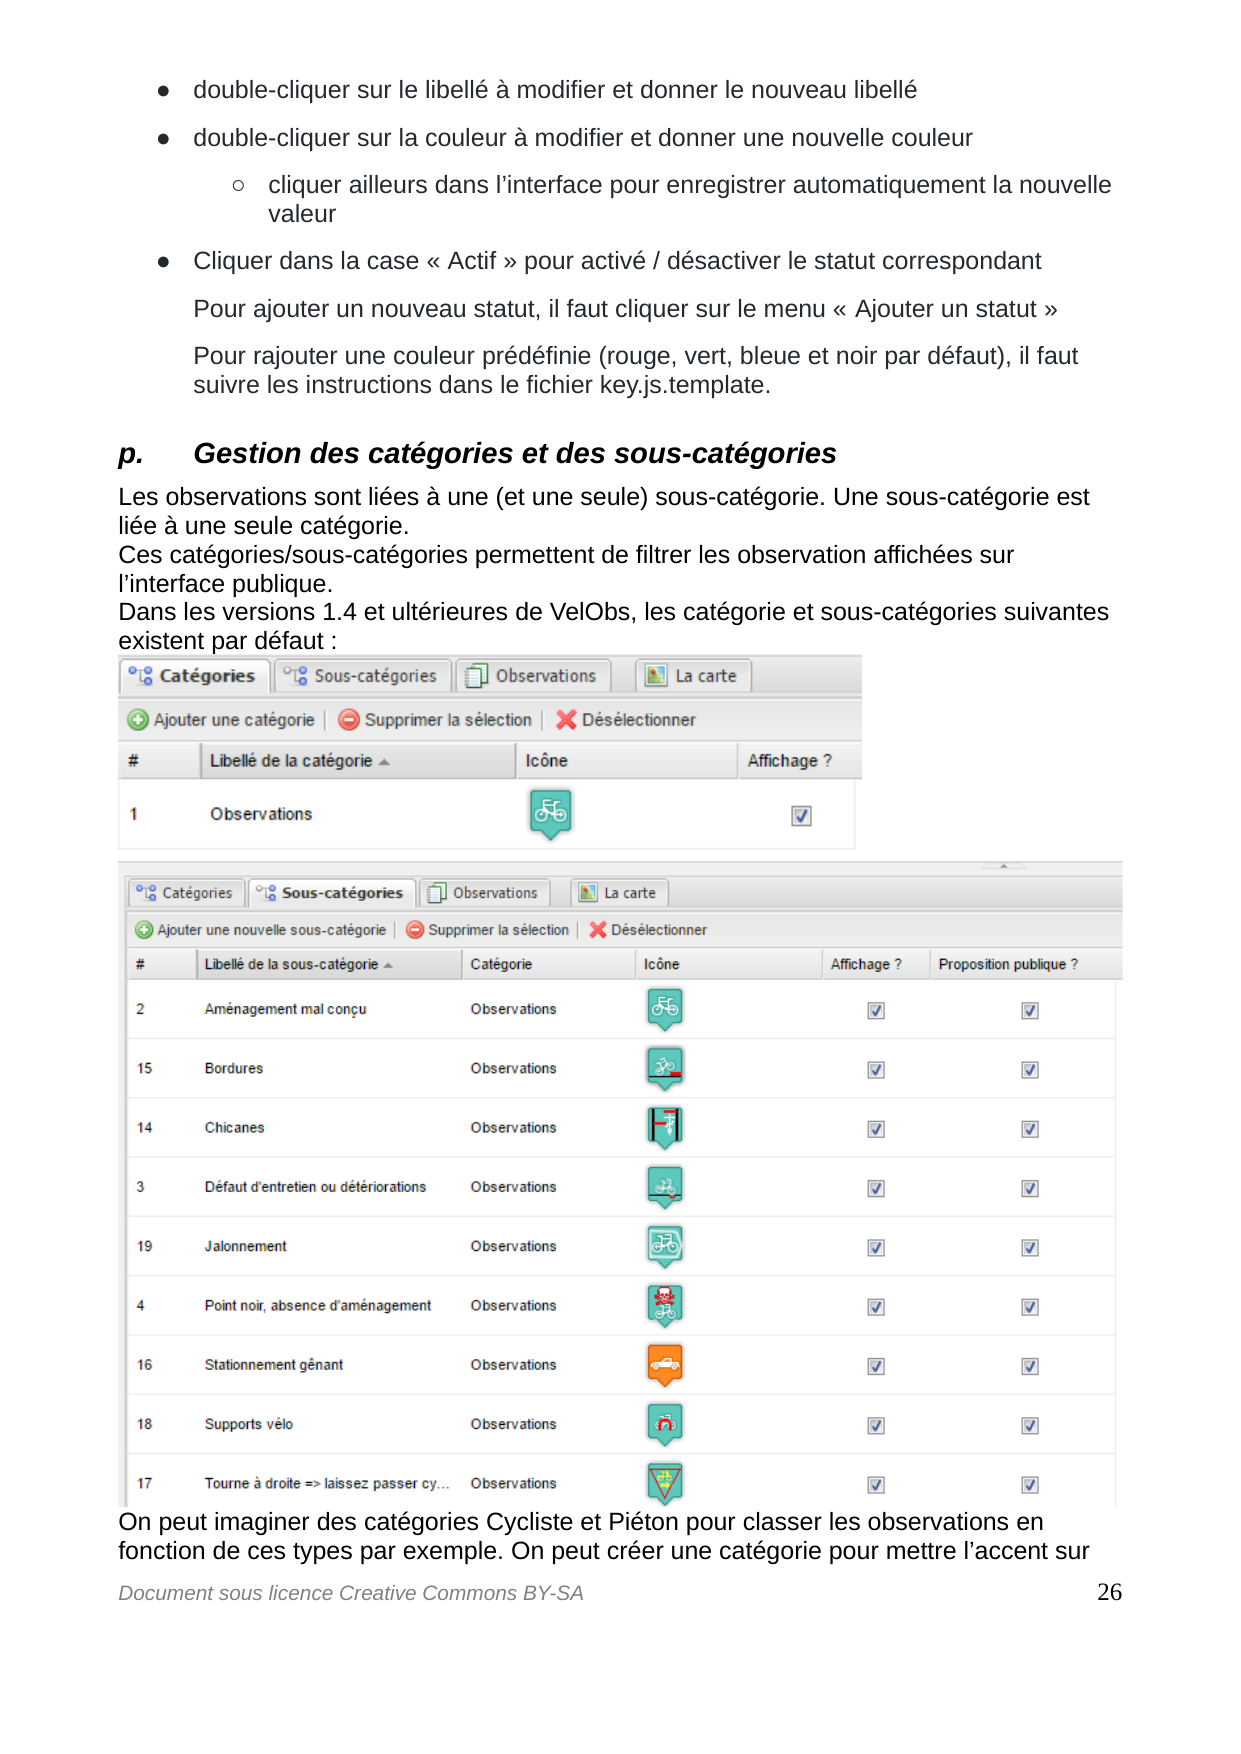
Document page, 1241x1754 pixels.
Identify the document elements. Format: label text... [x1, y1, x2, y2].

text Les observations sont liées à une (et une seule) sous-catégorie. Une sous-catégorie est liée à une seule catégorie. [118, 482, 1122, 540]
text Pour ajouter un nouveau statut, il faut cliquer sur le menu « Ajouter un statut » [193, 294, 1122, 322]
list double-cliquer sur la couleur à modifier et donner une nouvelle couleur [156, 122, 1122, 151]
list Gestion des catégories et des sous-catégories [118, 436, 1122, 470]
text Dans les versions 1.4 et ultérieures de VelObs, les catégorie et sous-catégories suivantes existent par défaut : [118, 597, 1122, 655]
text Ces catégories/sous-catégories permettent de filtrer les observation affichées sur l’interface publique. [118, 540, 1122, 597]
list double-cliquer sur le libellé à modifier et donner le nouveau libellé [156, 75, 1122, 104]
list cliquer ailleurs dans l’interface pour enregistrer automatiquement la nouvelle valeur [231, 170, 1122, 227]
text Pour rajouter une couleur prédéfinie (rouge, vert, bleue et noir par défaut), il faut suivre les instructions dans le fichier key.js.template. [193, 341, 1122, 399]
text On peut imaginer des catégories Cycliste et Piéton pour classer les observations en fonction de ces types par exemple. On peut créer une catégorie pour mettre l’accent sur [118, 1507, 1122, 1564]
list Cliquer dans la case « Actif » pour activé / désactiver le statut correspondant [156, 246, 1122, 275]
